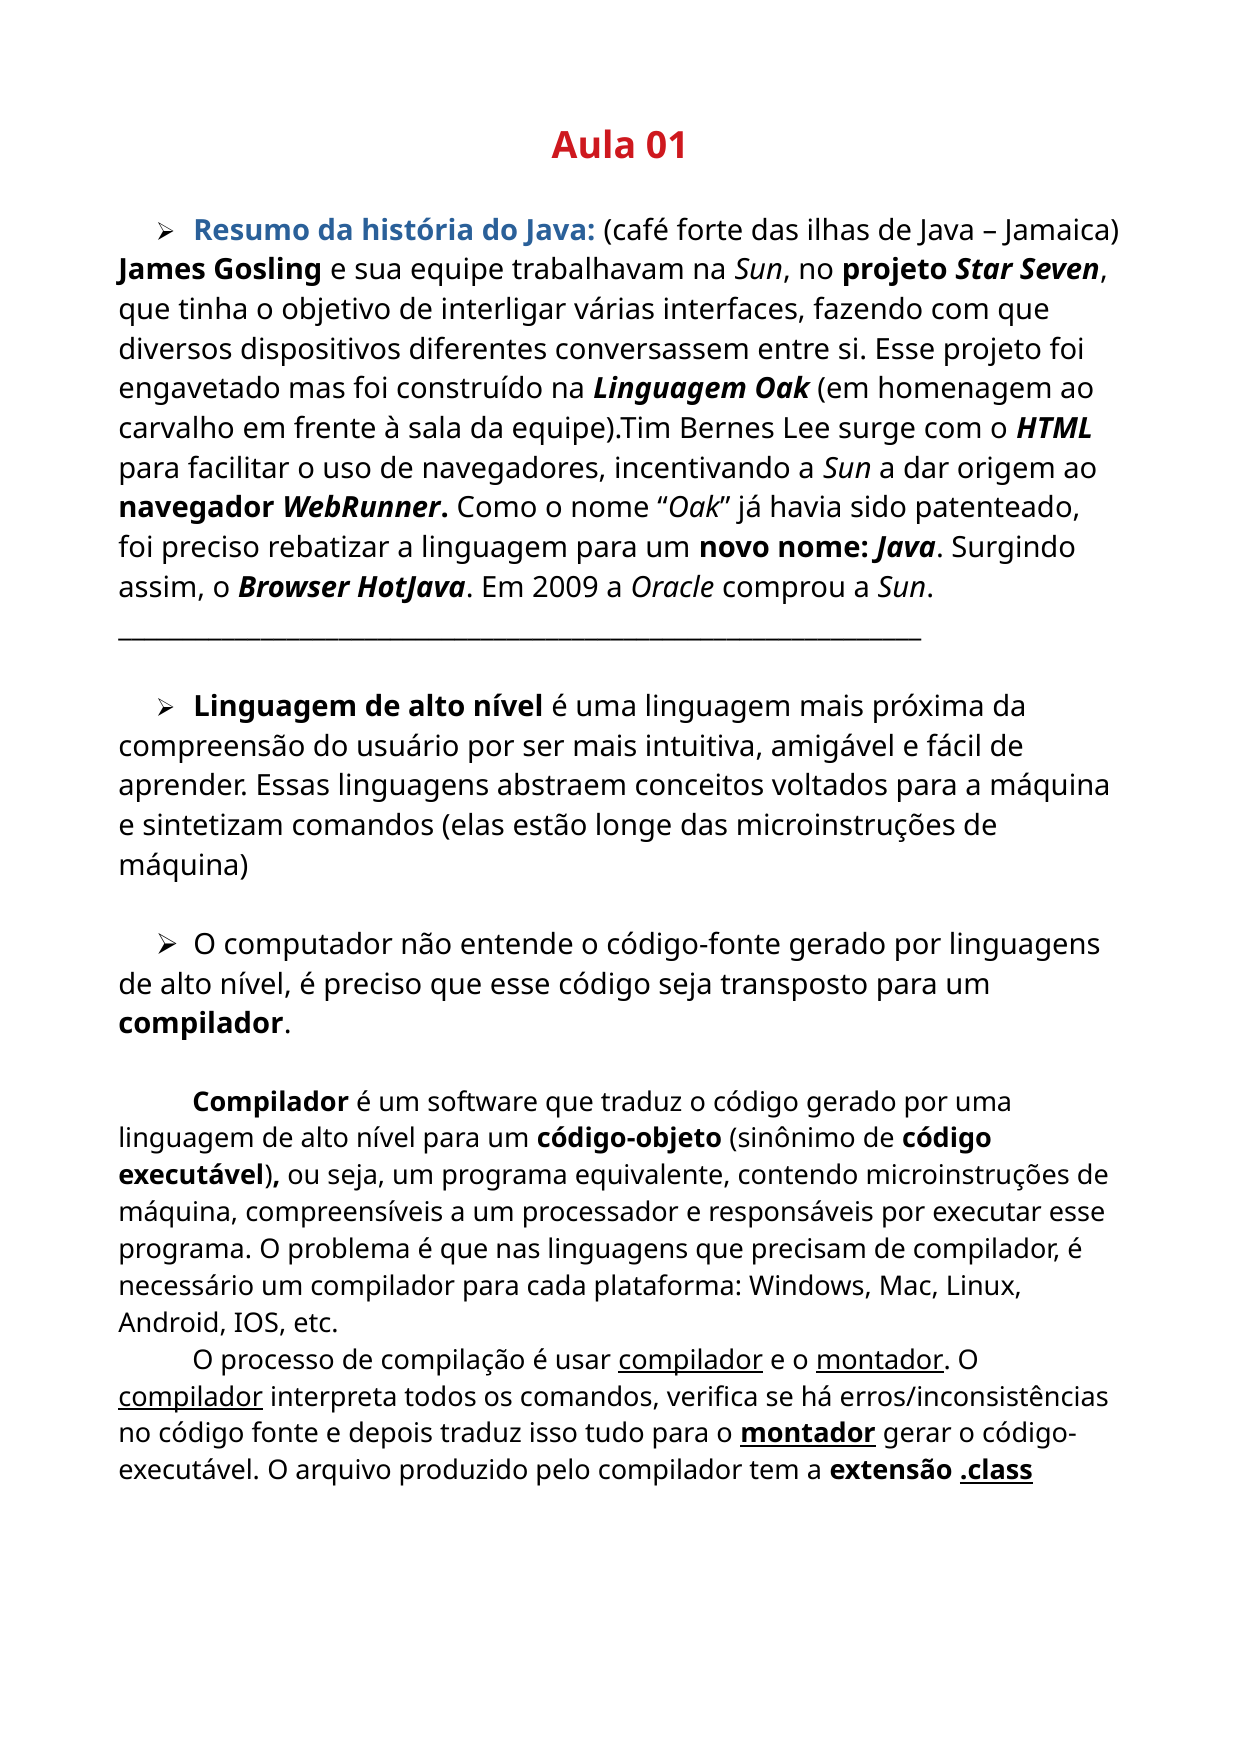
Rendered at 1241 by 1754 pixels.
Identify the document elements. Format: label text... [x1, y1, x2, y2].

text O processo de compilação é usar compilador e o montador. O compilador interpreta todos os comandos, verifica se há erros/inconsistências no código fonte e depois traduz isso tudo para o montador gerar o código-executável. O arquivo produzido pelo compilador tem a extensão .class [118, 1340, 1122, 1488]
list Linguagem de alto nível é uma linguagem mais próxima da [156, 685, 1122, 725]
text Compilador é um software que traduz o código gerado por uma linguagem de alto nível para um código-objeto (sinônimo de código executável), ou seja, um programa equivalente, contendo microinstruções de máquina, compreensíveis a um processador e responsáveis por executar esse programa. O problema é que nas linguagens que precisam de compilador, é necessário um compilador para cada plataforma: Windows, Mac, Linux, Android, IOS, etc. [118, 1082, 1122, 1340]
text Aula 01 [118, 118, 1122, 169]
text de alto nível, é preciso que esse código seja transposto para um compilador. [118, 963, 1122, 1042]
list O computador não entende o código-fonte gerado por linguagens [156, 923, 1122, 963]
text James Gosling e sua equipe trabalhavam na Sun, no projeto Star Seven, que tinha o objetivo de interligar várias interfaces, fazendo com que diversos dispositivos diferentes conversassem entre si. Esse projeto foi engavetado mas foi construído na Linguagem Oak (em homenagem ao carvalho em frente à sala da equipe).Tim Bernes Lee surge com o HTML para facilitar o uso de navegadores, incentivando a Sun a dar origem ao navegador WebRunner. Como o nome “Oak” já havia sido patenteado, foi preciso rebatizar a linguagem para um novo nome: Java. Surgindo assim, o Browser HotJava. Em 2009 a Oracle comprou a Sun. [118, 248, 1122, 606]
text compreensão do usuário por ser mais intuitiva, amigável e fácil de aprender. Essas linguagens abstraem conceitos voltados para a máquina e sintetizam comandos (elas estão longe das microinstruções de máquina) [118, 725, 1122, 883]
list Resumo da história do Java: (café forte das ilhas de Java – Jamaica) [156, 209, 1122, 248]
text ______________________________________________________________ [118, 606, 1122, 645]
